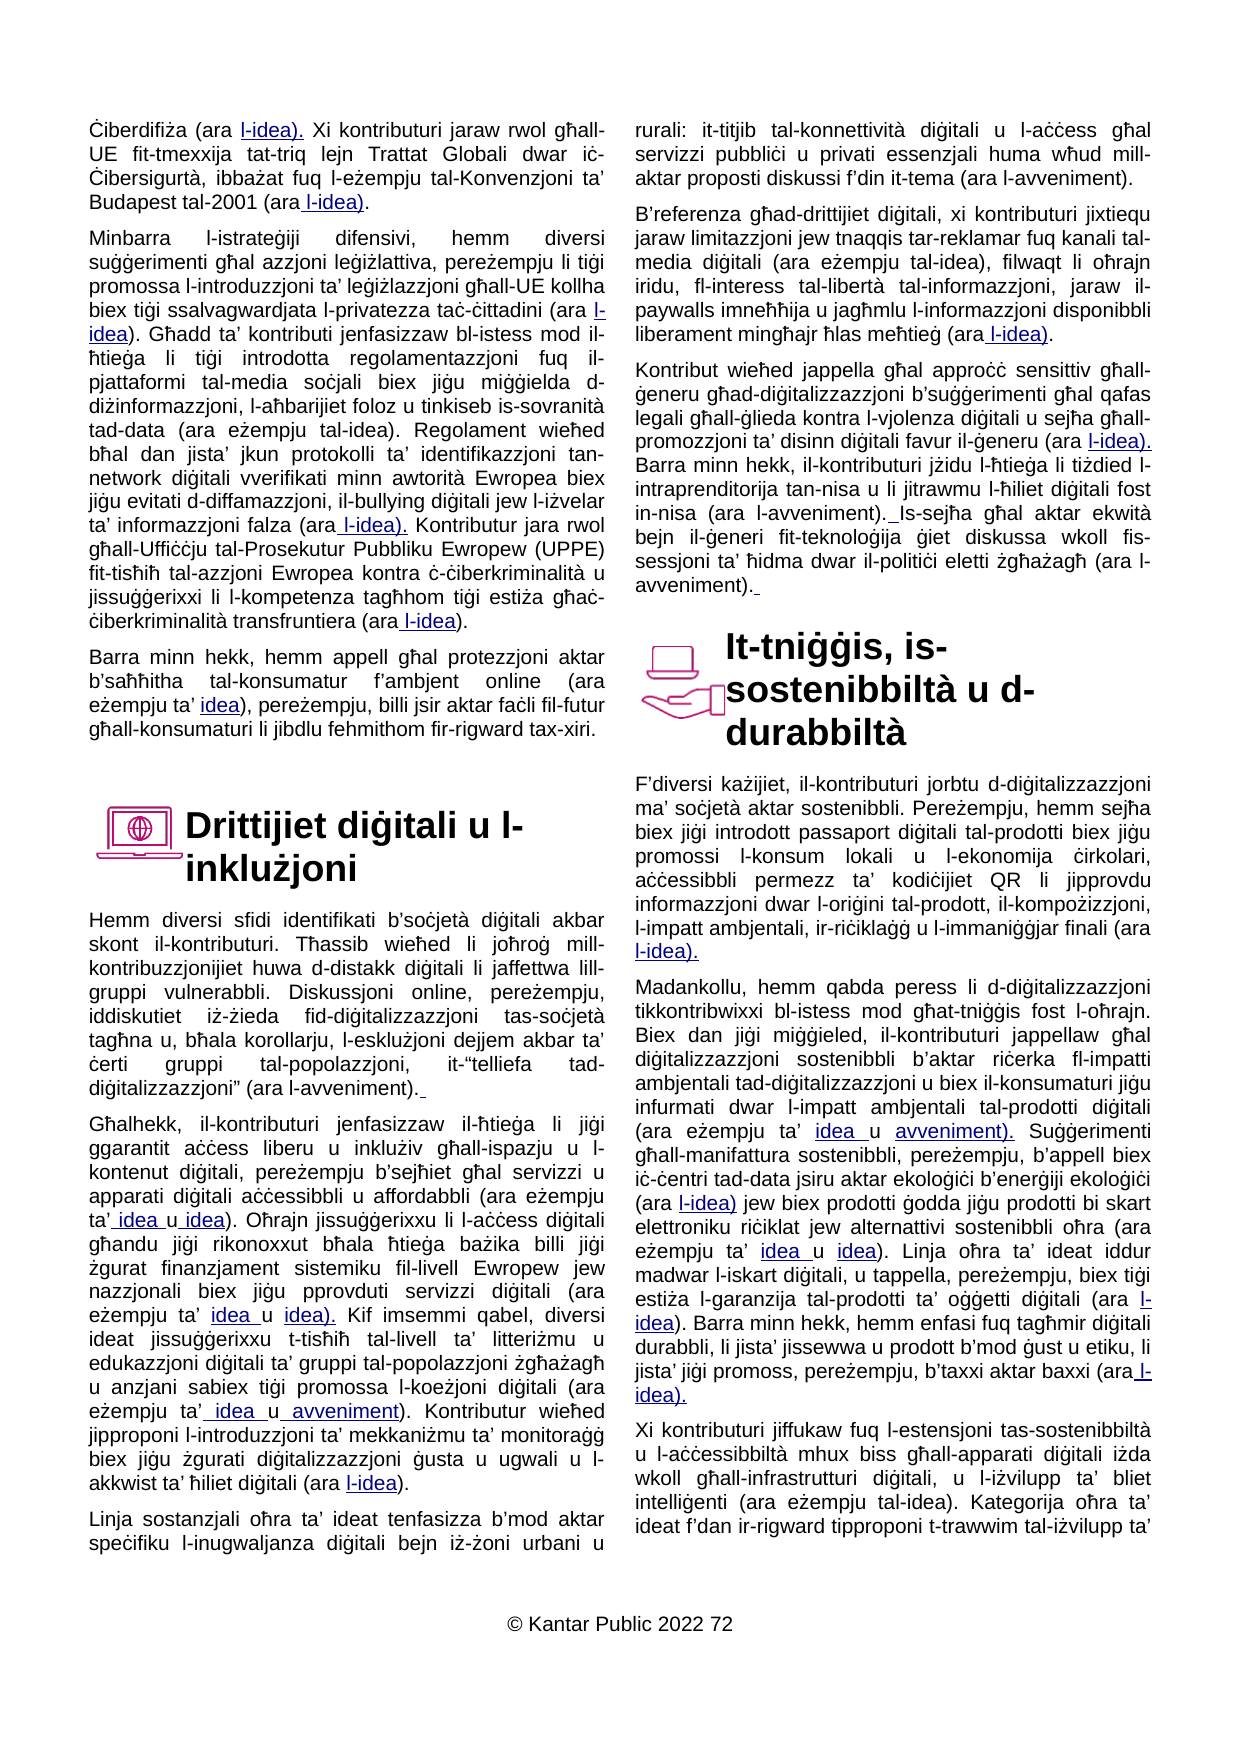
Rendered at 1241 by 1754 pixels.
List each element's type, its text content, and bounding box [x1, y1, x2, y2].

text B’referenza għad-drittijiet diġitali, xi kontributuri jixtiequ jaraw limitazzjoni jew tnaqqis tar-reklamar fuq kanali tal-media diġitali (ara eżempju tal-idea), filwaqt li oħrajn iridu, fl-interess tal-libertà tal-informazzjoni, jaraw il-paywalls imneħħija u jagħmlu l-informazzjoni disponibbli liberament mingħajr ħlas meħtieġ (ara l-idea). [635, 202, 1152, 346]
picture [641, 646, 725, 719]
text Madankollu, hemm qabda peress li d-diġitalizzazzjoni tikkontribwixxi bl-istess mod għat-tniġġis fost l-oħrajn. Biex dan jiġi miġġieled, il-kontributuri jappellaw għal diġitalizzazzjoni sostenibbli b’aktar riċerka fl-impatti ambjentali tad-diġitalizzazzjoni u biex il-konsumaturi jiġu infurmati dwar l-impatt ambjentali tal-prodotti diġitali (ara eżempju ta’ idea u avveniment). Suġġerimenti għall-manifattura sostenibbli, pereżempju, b’appell biex iċ-ċentri tad-data jsiru aktar ekoloġiċi b’enerġiji ekoloġiċi (ara l-idea) jew biex prodotti ġodda jiġu prodotti bi skart elettroniku riċiklat jew alternattivi sostenibbli oħra (ara eżempju ta’ idea u idea). Linja oħra ta’ ideat iddur madwar l-iskart diġitali, u tappella, pereżempju, biex tiġi estiża l-garanzija tal-prodotti ta’ oġġetti diġitali (ara l-idea). Barra minn hekk, hemm enfasi fuq tagħmir diġitali durabbli, li jista’ jissewwa u prodott b’mod ġust u etiku, li jista’ jiġi promoss, pereżempju, b’taxxi aktar baxxi (ara l-idea). [635, 975, 1152, 1406]
text Minbarra l-istrateġiji difensivi, hemm diversi suġġerimenti għal azzjoni leġiżlattiva, pereżempju li tiġi promossa l-introduzzjoni ta’ leġiżlazzjoni għall-UE kollha biex tiġi ssalvagwardjata l-privatezza taċ-ċittadini (ara l-idea). Għadd ta’ kontributi jenfasizzaw bl-istess mod il-ħtieġa li tiġi introdotta regolamentazzjoni fuq il-pjattaformi tal-media soċjali biex jiġu miġġielda d-diżinformazzjoni, l-aħbarijiet foloz u tinkiseb is-sovranità tad-data (ara eżempju tal-idea). Regolament wieħed bħal dan jista’ jkun protokolli ta’ identifikazzjoni tan-network diġitali vverifikati minn awtorità Ewropea biex jiġu evitati d-diffamazzjoni, il-bullying diġitali jew l-iżvelar ta’ informazzjoni falza (ara l-idea). Kontributur jara rwol għall-Uffiċċju tal-Prosekutur Pubbliku Ewropew (UPPE) fit-tisħiħ tal-azzjoni Ewropea kontra ċ-ċiberkriminalità u jissuġġerixxi li l-kompetenza tagħhom tiġi estiża għaċ-ċiberkriminalità transfruntiera (ara l-idea). [88, 226, 605, 633]
text F’diversi każijiet, il-kontributuri jorbtu d-diġitalizzazzjoni ma’ soċjetà aktar sostenibbli. Pereżempju, hemm sejħa biex jiġi introdott passaport diġitali tal-prodotti biex jiġu promossi l-konsum lokali u l-ekonomija ċirkolari, aċċessibbli permezz ta’ kodiċijiet QR li jipprovdu informazzjoni dwar l-oriġini tal-prodott, il-kompożizzjoni, l-impatt ambjentali, ir-riċiklaġġ u l-immaniġġjar finali (ara l-idea). [635, 772, 1152, 963]
text Kontribut wieħed jappella għal approċċ sensittiv għall-ġeneru għad-diġitalizzazzjoni b’suġġerimenti għal qafas legali għall-ġlieda kontra l-vjolenza diġitali u sejħa għall-promozzjoni ta’ disinn diġitali favur il-ġeneru (ara l-idea). Barra minn hekk, il-kontributuri jżidu l-ħtieġa li tiżdied l-intraprenditorija tan-nisa u li jitrawmu l-ħiliet diġitali fost in-nisa (ara l-avveniment). Is-sejħa għal aktar ekwità bejn il-ġeneri fit-teknoloġija ġiet diskussa wkoll fis-sessjoni ta’ ħidma dwar il-politiċi eletti żgħażagħ (ara l-avveniment). [635, 357, 1152, 597]
subtitle Drittijiet diġitali u l-inklużjoni [88, 803, 605, 890]
text Linja sostanzjali oħra ta’ ideat tenfasizza b’mod aktar speċifiku l-inugwaljanza diġitali bejn iż-żoni urbani u [88, 1507, 605, 1555]
picture [94, 787, 185, 878]
text Hemm diversi sfidi identifikati b’soċjetà diġitali akbar skont il-kontributuri. Tħassib wieħed li joħroġ mill-kontribuzzjonijiet huwa d-distakk diġitali li jaffettwa lill-gruppi vulnerabbli. Diskussjoni online, pereżempju, iddiskutiet iż-żieda fid-diġitalizzazzjoni tas-soċjetà tagħna u, bħala korollarju, l-esklużjoni dejjem akbar ta’ ċerti gruppi tal-popolazzjoni, it-“telliefa tad-diġitalizzazzjoni” (ara l-avveniment). [88, 908, 605, 1100]
text Ċiberdifiża (ara l-idea). Xi kontributuri jaraw rwol għall-UE fit-tmexxija tat-triq lejn Trattat Globali dwar iċ-Ċibersigurtà, ibbażat fuq l-eżempju tal-Konvenzjoni ta’ Budapest tal-2001 (ara l-idea). [88, 118, 605, 214]
text Barra minn hekk, hemm appell għal protezzjoni aktar b’saħħitha tal-konsumatur f’ambjent online (ara eżempju ta’ idea), pereżempju, billi jsir aktar faċli fil-futur għall-konsumaturi li jibdlu fehmithom fir-rigward tax-xiri. [88, 645, 605, 741]
text rurali: it-titjib tal-konnettività diġitali u l-aċċess għal servizzi pubbliċi u privati essenzjali huma wħud mill-aktar proposti diskussi f’din it-tema (ara l-avveniment). [635, 118, 1152, 190]
text Għalhekk, il-kontributuri jenfasizzaw il-ħtieġa li jiġi ggarantit aċċess liberu u inklużiv għall-ispazju u l-kontenut diġitali, pereżempju b’sejħiet għal servizzi u apparati diġitali aċċessibbli u affordabbli (ara eżempju ta’ idea u idea). Oħrajn jissuġġerixxu li l-aċċess diġitali għandu jiġi rikonoxxut bħala ħtieġa bażika billi jiġi żgurat finanzjament sistemiku fil-livell Ewropew jew nazzjonali biex jiġu pprovduti servizzi diġitali (ara eżempju ta’ idea u idea). Kif imsemmi qabel, diversi ideat jissuġġerixxu t-tisħiħ tal-livell ta’ litteriżmu u edukazzjoni diġitali ta’ gruppi tal-popolazzjoni żgħażagħ u anzjani sabiex tiġi promossa l-koeżjoni diġitali (ara eżempju ta’ idea u avveniment). Kontributur wieħed jipproponi l-introduzzjoni ta’ mekkaniżmu ta’ monitoraġġ biex jiġu żgurati diġitalizzazzjoni ġusta u ugwali u l-akkwist ta’ ħiliet diġitali (ara l-idea). [88, 1112, 605, 1495]
text Xi kontributuri jiffukaw fuq l-estensjoni tas-sostenibbiltà u l-aċċessibbiltà mhux biss għall-apparati diġitali iżda wkoll għall-infrastrutturi diġitali, u l-iżvilupp ta’ bliet intelliġenti (ara eżempju tal-idea). Kategorija oħra ta’ ideat f’dan ir-rigward tipproponi t-trawwim tal-iżvilupp ta’ [635, 1418, 1152, 1538]
subtitle It-tniġġis, is-sostenibbiltà u d-durabbiltà [635, 624, 1152, 753]
